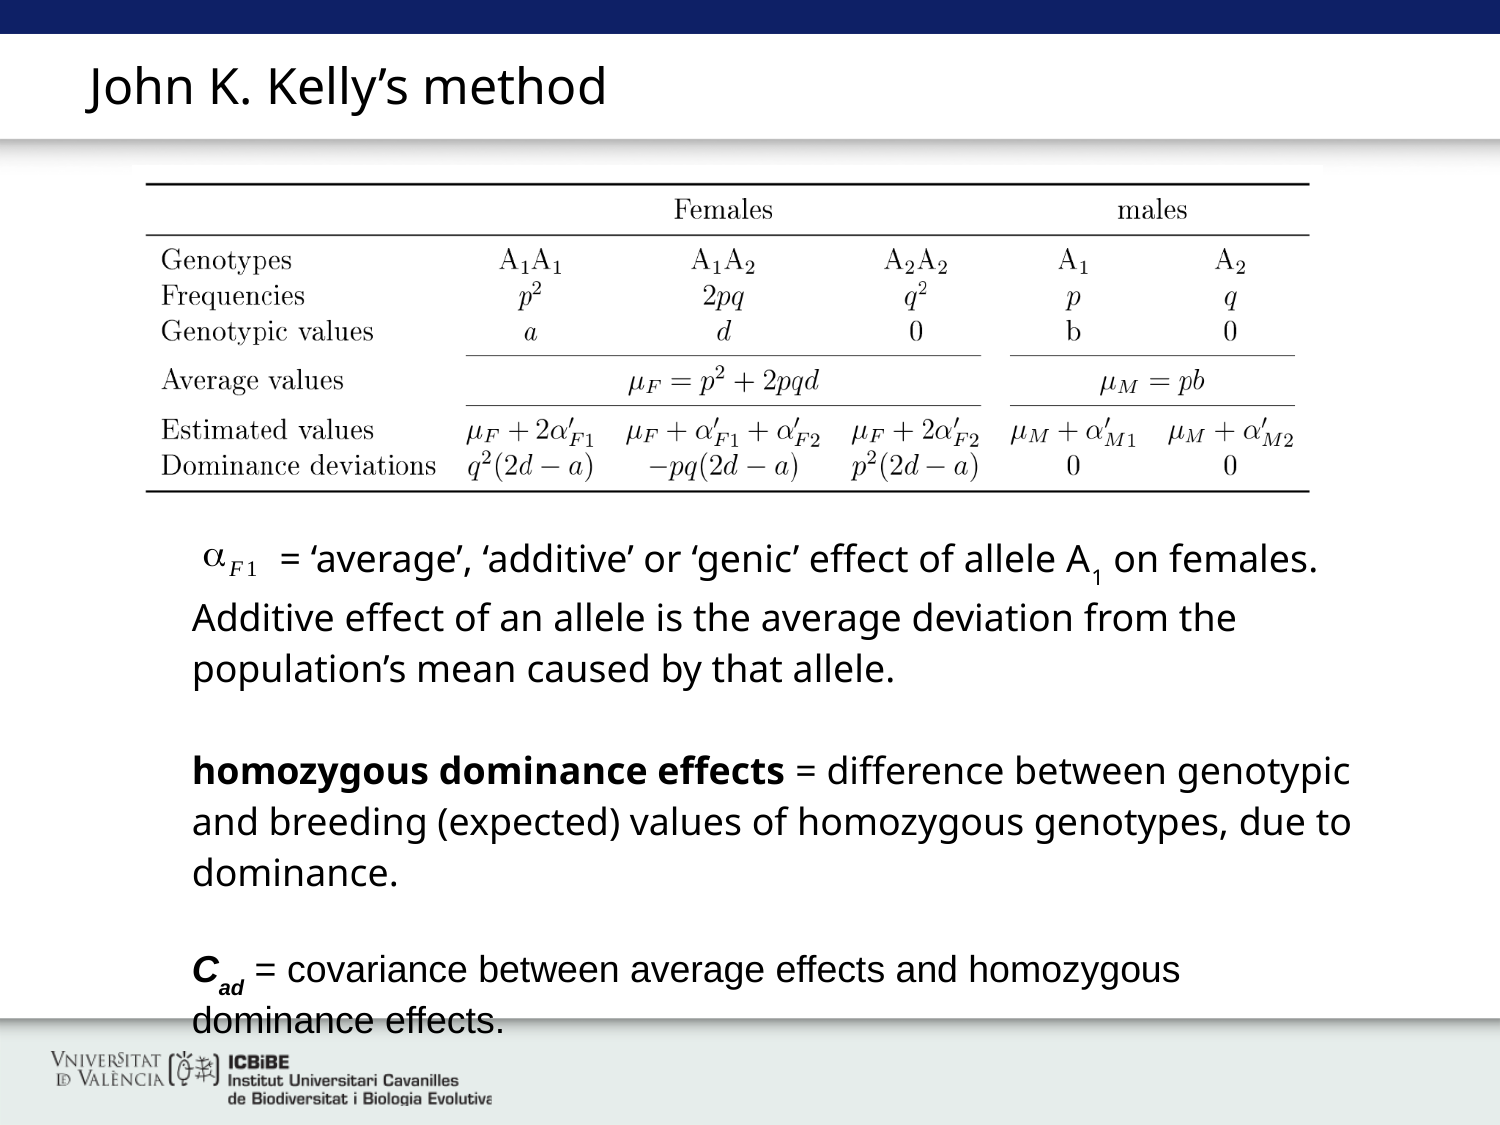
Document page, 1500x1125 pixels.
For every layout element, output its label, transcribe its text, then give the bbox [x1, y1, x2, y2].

list John K. Kelly’s method [75, 47, 922, 110]
picture [196, 1018, 206, 1031]
picture [0, 1018, 1500, 1125]
picture [0, 0, 1500, 521]
text_box = ‘average’, ‘additive’ or ‘genic’ effect of allele A1 on females. Additive effect of an allele is the average deviation from the population’s mean caused by that allele. homozygous dominance effects = difference between genotypic and breeding (expected) values of homozygous genotypes, due to dominance. Cad = covariance between average effects and homozygous dominance effects. [177, 525, 1382, 980]
picture [298, 1023, 308, 1031]
chart [196, 548, 264, 581]
picture [217, 1018, 228, 1031]
